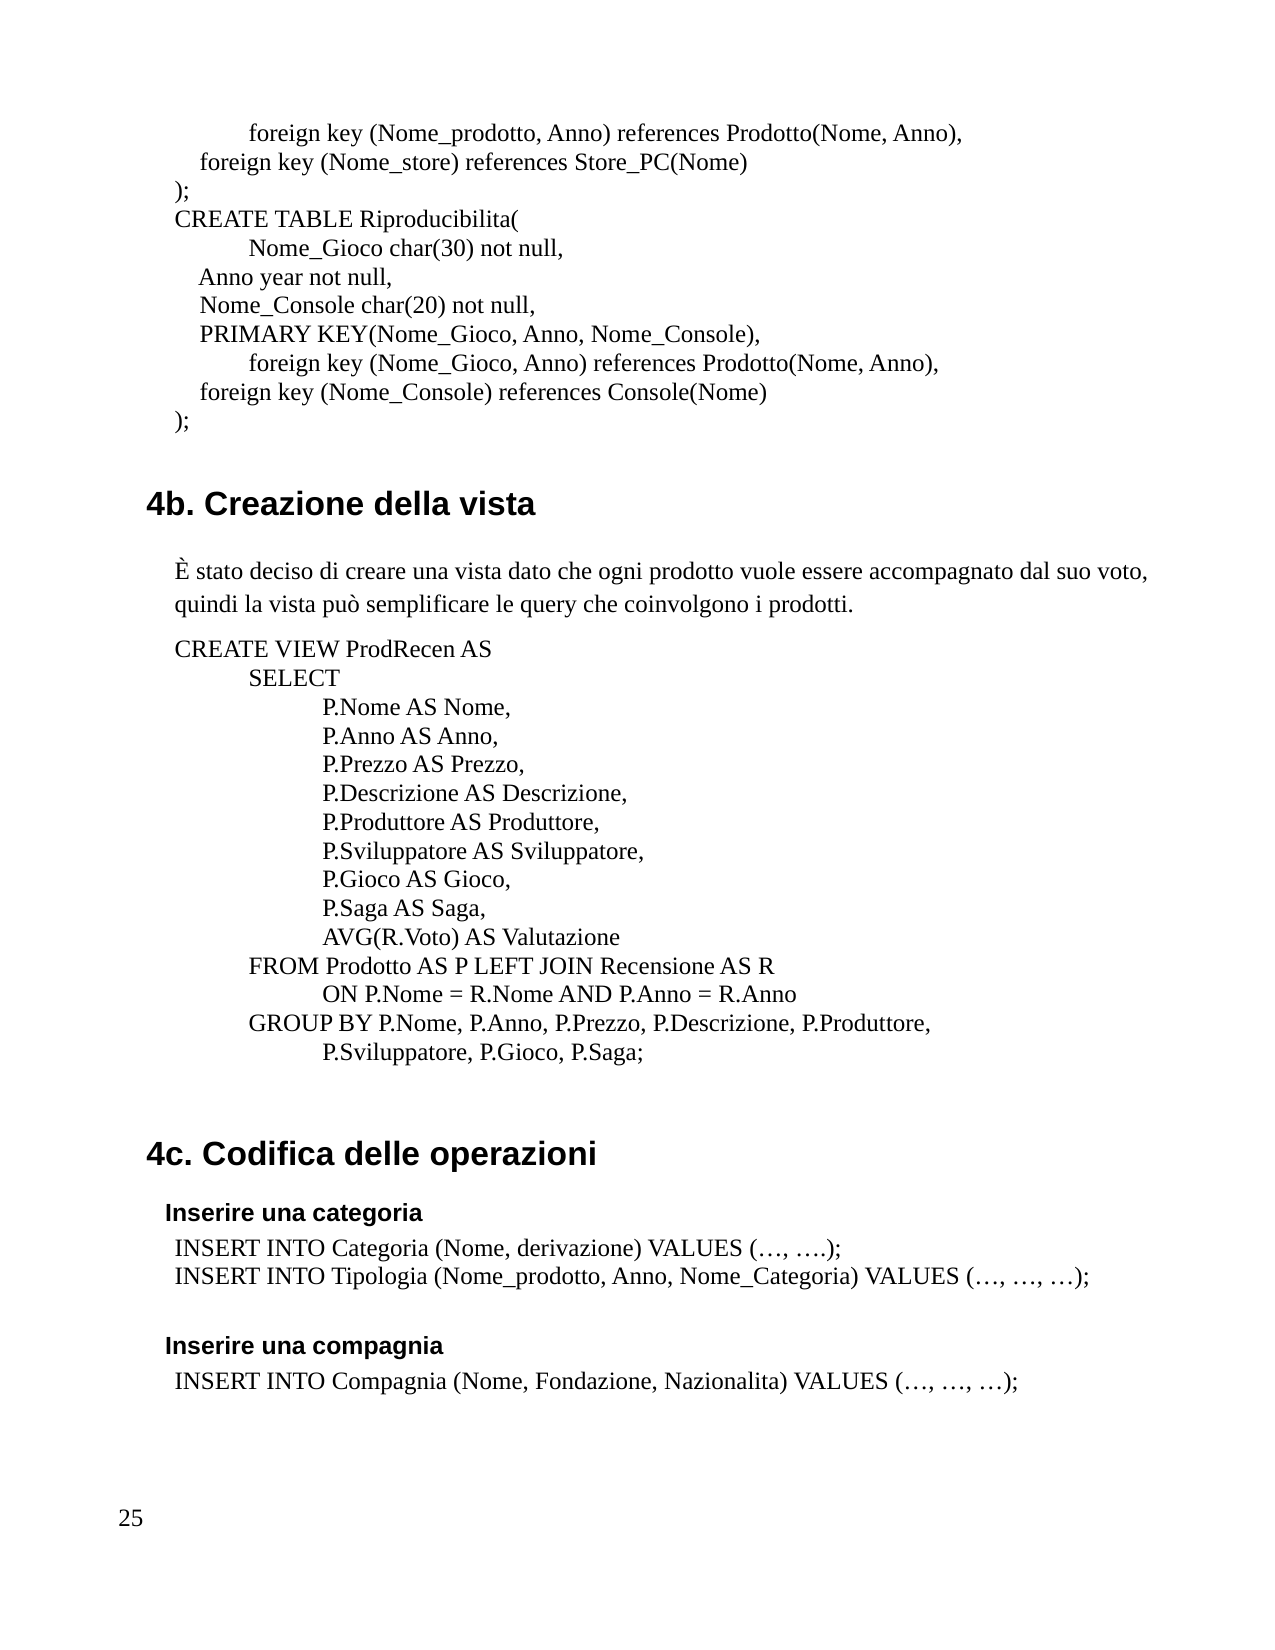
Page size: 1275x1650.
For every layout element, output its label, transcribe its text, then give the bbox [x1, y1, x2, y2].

subtitle Inserire una compagnia [165, 1331, 1157, 1360]
text INSERT INTO Tipologia (Nome_prodotto, Anno, Nome_Categoria) VALUES (…, …, …); [174, 1261, 1157, 1290]
text ); [174, 176, 1157, 204]
text P.Anno AS Anno, [174, 721, 1157, 749]
text foreign key (Nome_prodotto, Anno) references Prodotto(Nome, Anno), [174, 118, 1157, 147]
text CREATE VIEW ProdRecen AS [174, 634, 1157, 663]
text P.Saga AS Saga, [174, 893, 1157, 922]
text INSERT INTO Compagnia (Nome, Fondazione, Nazionalita) VALUES (…, …, …); [174, 1366, 1157, 1395]
text P.Sviluppatore AS Sviluppatore, [174, 836, 1157, 864]
text foreign key (Nome_Console) references Console(Nome) [174, 377, 1157, 406]
text AVG(R.Voto) AS Valutazione [174, 922, 1157, 951]
text CREATE TABLE Riproducibilita( [174, 204, 1157, 233]
text SELECT [174, 663, 1157, 692]
text P.Gioco AS Gioco, [174, 864, 1157, 893]
text FROM Prodotto AS P LEFT JOIN Recensione AS R [174, 951, 1157, 979]
text foreign key (Nome_store) references Store_PC(Nome) [174, 147, 1157, 176]
subtitle 4b. Creazione della vista [146, 484, 1157, 523]
text PRIMARY KEY(Nome_Gioco, Anno, Nome_Console), [174, 319, 1157, 348]
text ON P.Nome = R.Nome AND P.Anno = R.Anno [174, 979, 1157, 1008]
text Anno year not null, [174, 262, 1157, 291]
text foreign key (Nome_Gioco, Anno) references Prodotto(Nome, Anno), [174, 348, 1157, 377]
subtitle 4c. Codifica delle operazioni [146, 1134, 1157, 1173]
text P.Descrizione AS Descrizione, [174, 778, 1157, 807]
subtitle È stato deciso di creare una vista dato che ogni prodotto vuole essere accompagnato dal suo voto, quindi la vista può semplificare le query che coinvolgono i prodotti. [174, 556, 1157, 618]
subtitle Inserire una categoria [165, 1198, 1157, 1226]
text P.Prezzo AS Prezzo, [174, 749, 1157, 778]
text P.Produttore AS Produttore, [174, 807, 1157, 836]
text Nome_Gioco char(30) not null, [174, 233, 1157, 262]
text GROUP BY P.Nome, P.Anno, P.Prezzo, P.Descrizione, P.Produttore, P.Sviluppatore, P.Gioco, P.Saga; [174, 1008, 1157, 1066]
text INSERT INTO Categoria (Nome, derivazione) VALUES (…, ….); [174, 1233, 1157, 1261]
text ); [174, 406, 1157, 434]
text Nome_Console char(20) not null, [174, 291, 1157, 319]
text P.Nome AS Nome, [174, 692, 1157, 721]
